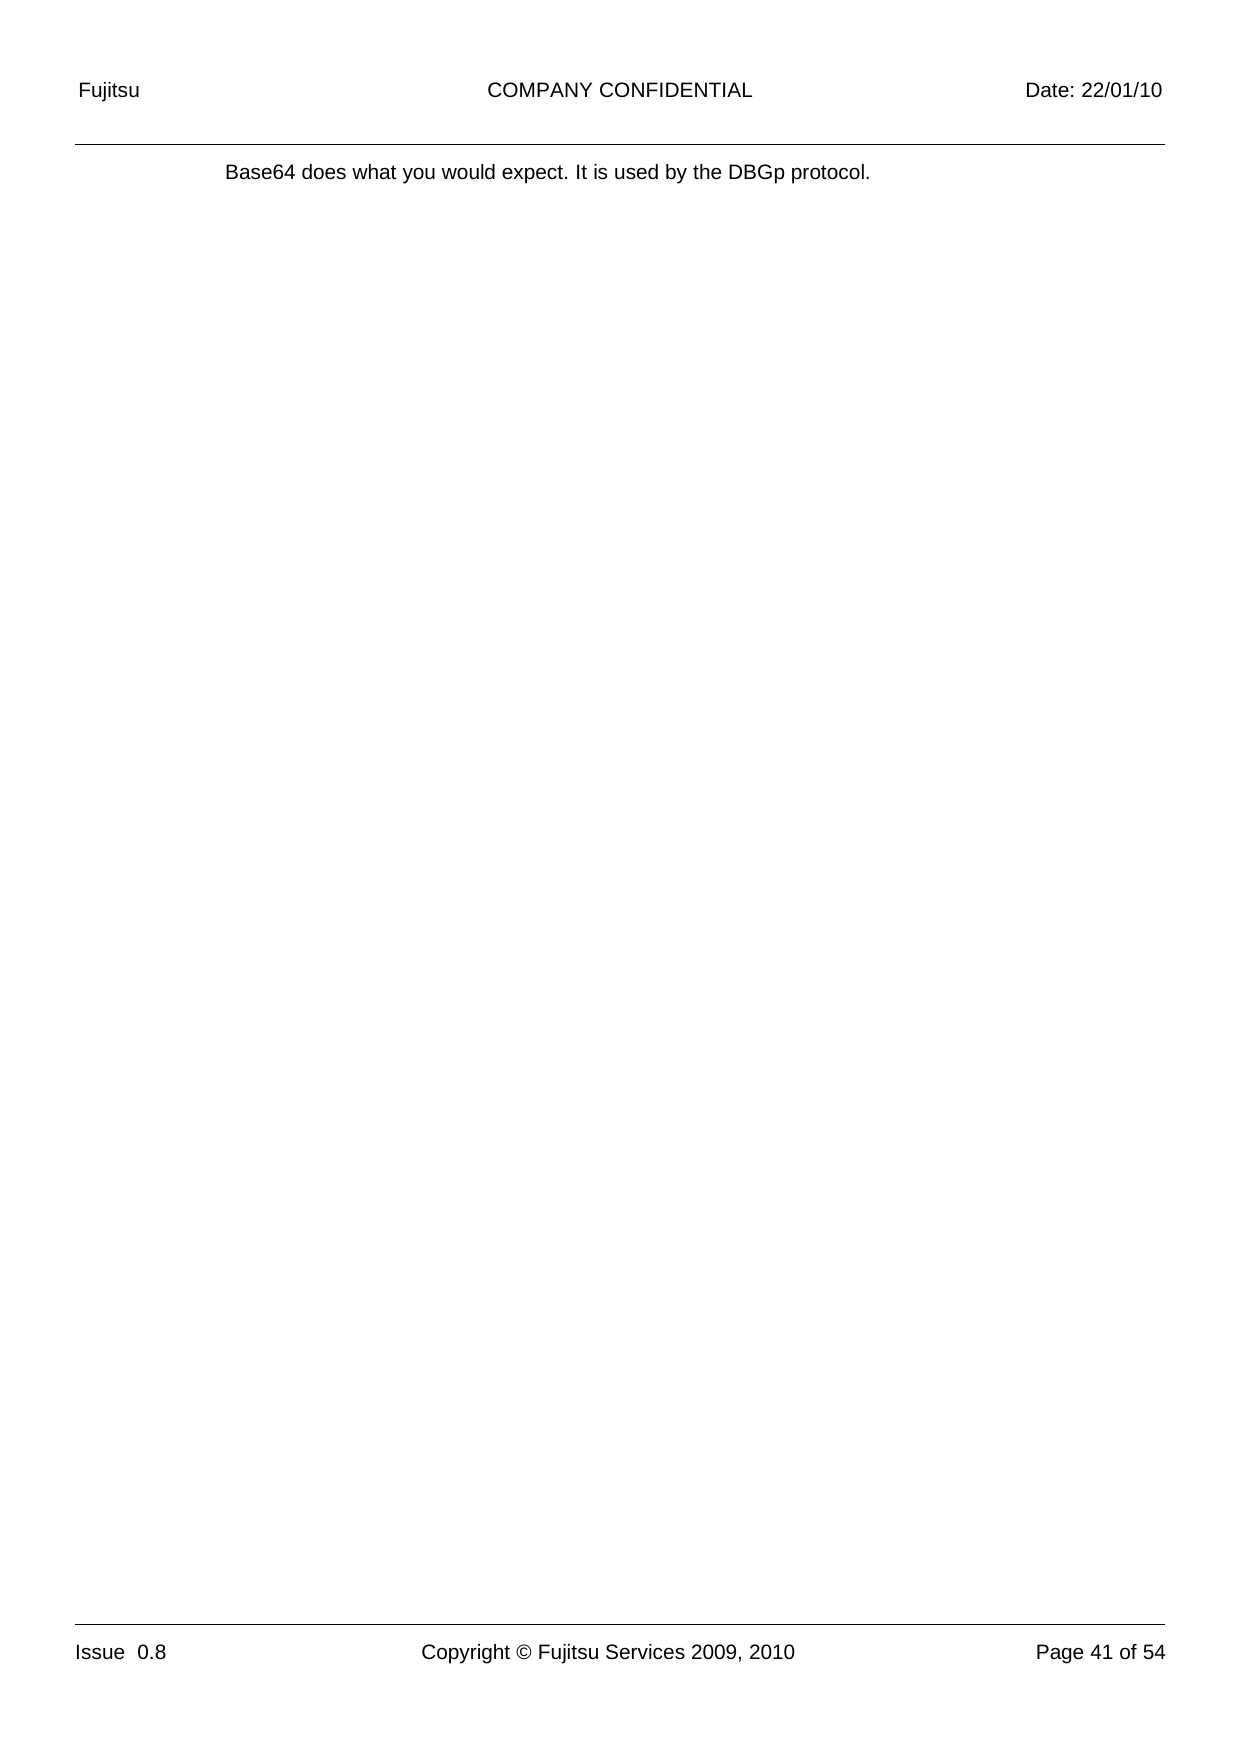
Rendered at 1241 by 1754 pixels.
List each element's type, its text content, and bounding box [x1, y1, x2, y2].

text Base64 does what you would expect. It is used by the DBGp protocol. [225, 160, 1165, 184]
